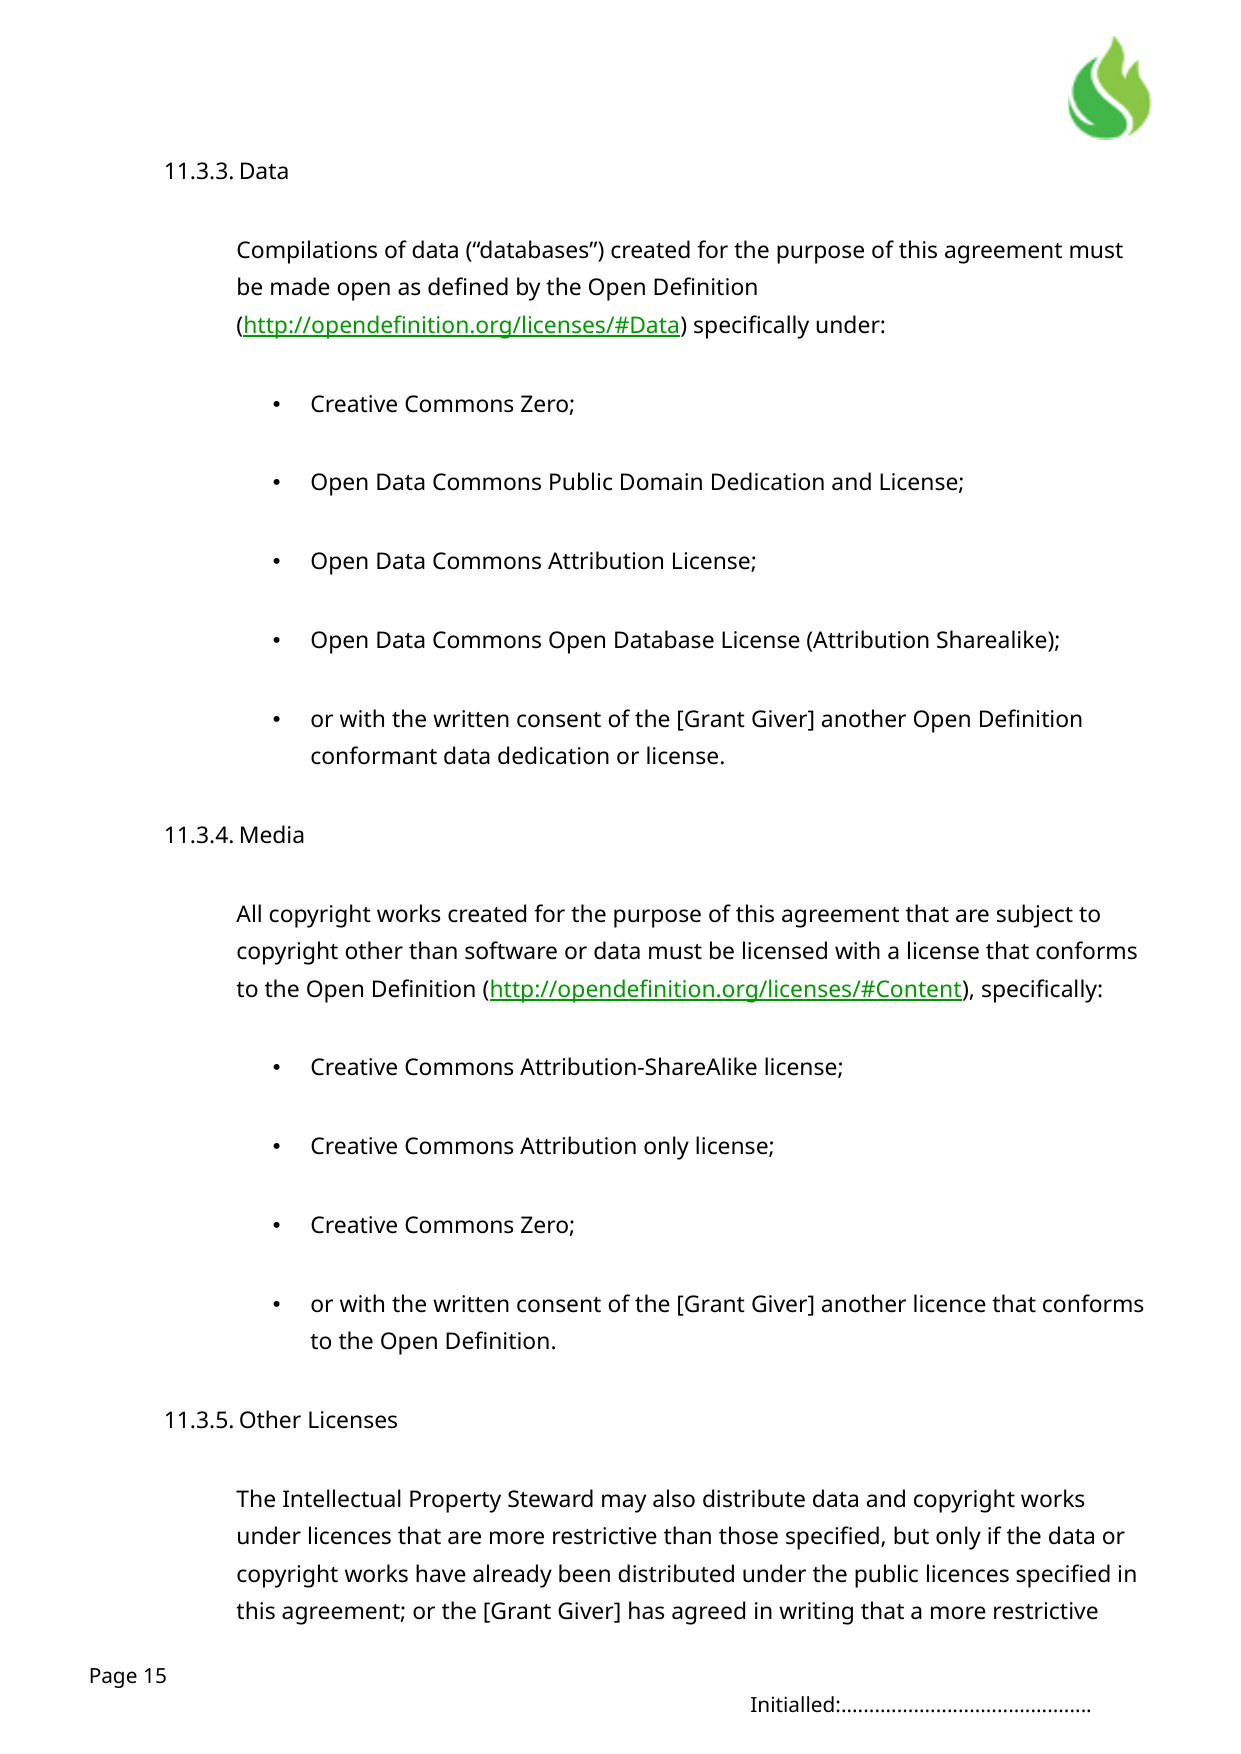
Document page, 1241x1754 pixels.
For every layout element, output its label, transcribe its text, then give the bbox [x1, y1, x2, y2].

subtitle Creative Commons Zero; [273, 387, 1152, 419]
subtitle Open Data Commons Open Database License (Attribution Sharealike); [273, 624, 1152, 655]
subtitle The Intellectual Property Steward may also distribute data and copyright works under licences that are more restrictive than those specified, but only if the data or copyright works have already been distributed under the public licences specified in this agreement; or the [Grant Giver] has agreed in writing that a more restrictive [161, 1482, 1152, 1626]
subtitle or with the written consent of the [Grant Giver] another licence that conforms to the Open Definition. [273, 1287, 1152, 1356]
subtitle Media [163, 819, 1152, 850]
subtitle Compilations of data (“databases”) created for the purpose of this agreement must be made open as defined by the Open Definition (http://opendefinition.org/licenses/#Data) specifically under: [161, 234, 1152, 340]
picture [1089, 35, 1152, 114]
subtitle All copyright works created for the purpose of this agreement that are subject to copyright other than software or data must be licensed with a license that conforms to the Open Definition (http://opendefinition.org/licenses/#Content), specifically: [161, 897, 1152, 1004]
subtitle Data [163, 155, 1152, 186]
subtitle Open Data Commons Attribution License; [273, 545, 1152, 576]
subtitle Creative Commons Attribution-ShareAlike license; [273, 1051, 1152, 1082]
subtitle Creative Commons Attribution only license; [273, 1130, 1152, 1161]
subtitle or with the written consent of the [Grant Giver] another Open Definition conformant data dedication or license. [273, 702, 1152, 771]
subtitle Other Licenses [163, 1404, 1152, 1435]
subtitle Open Data Commons Public Domain Dedication and License; [273, 466, 1152, 497]
subtitle Creative Commons Zero; [273, 1209, 1152, 1240]
